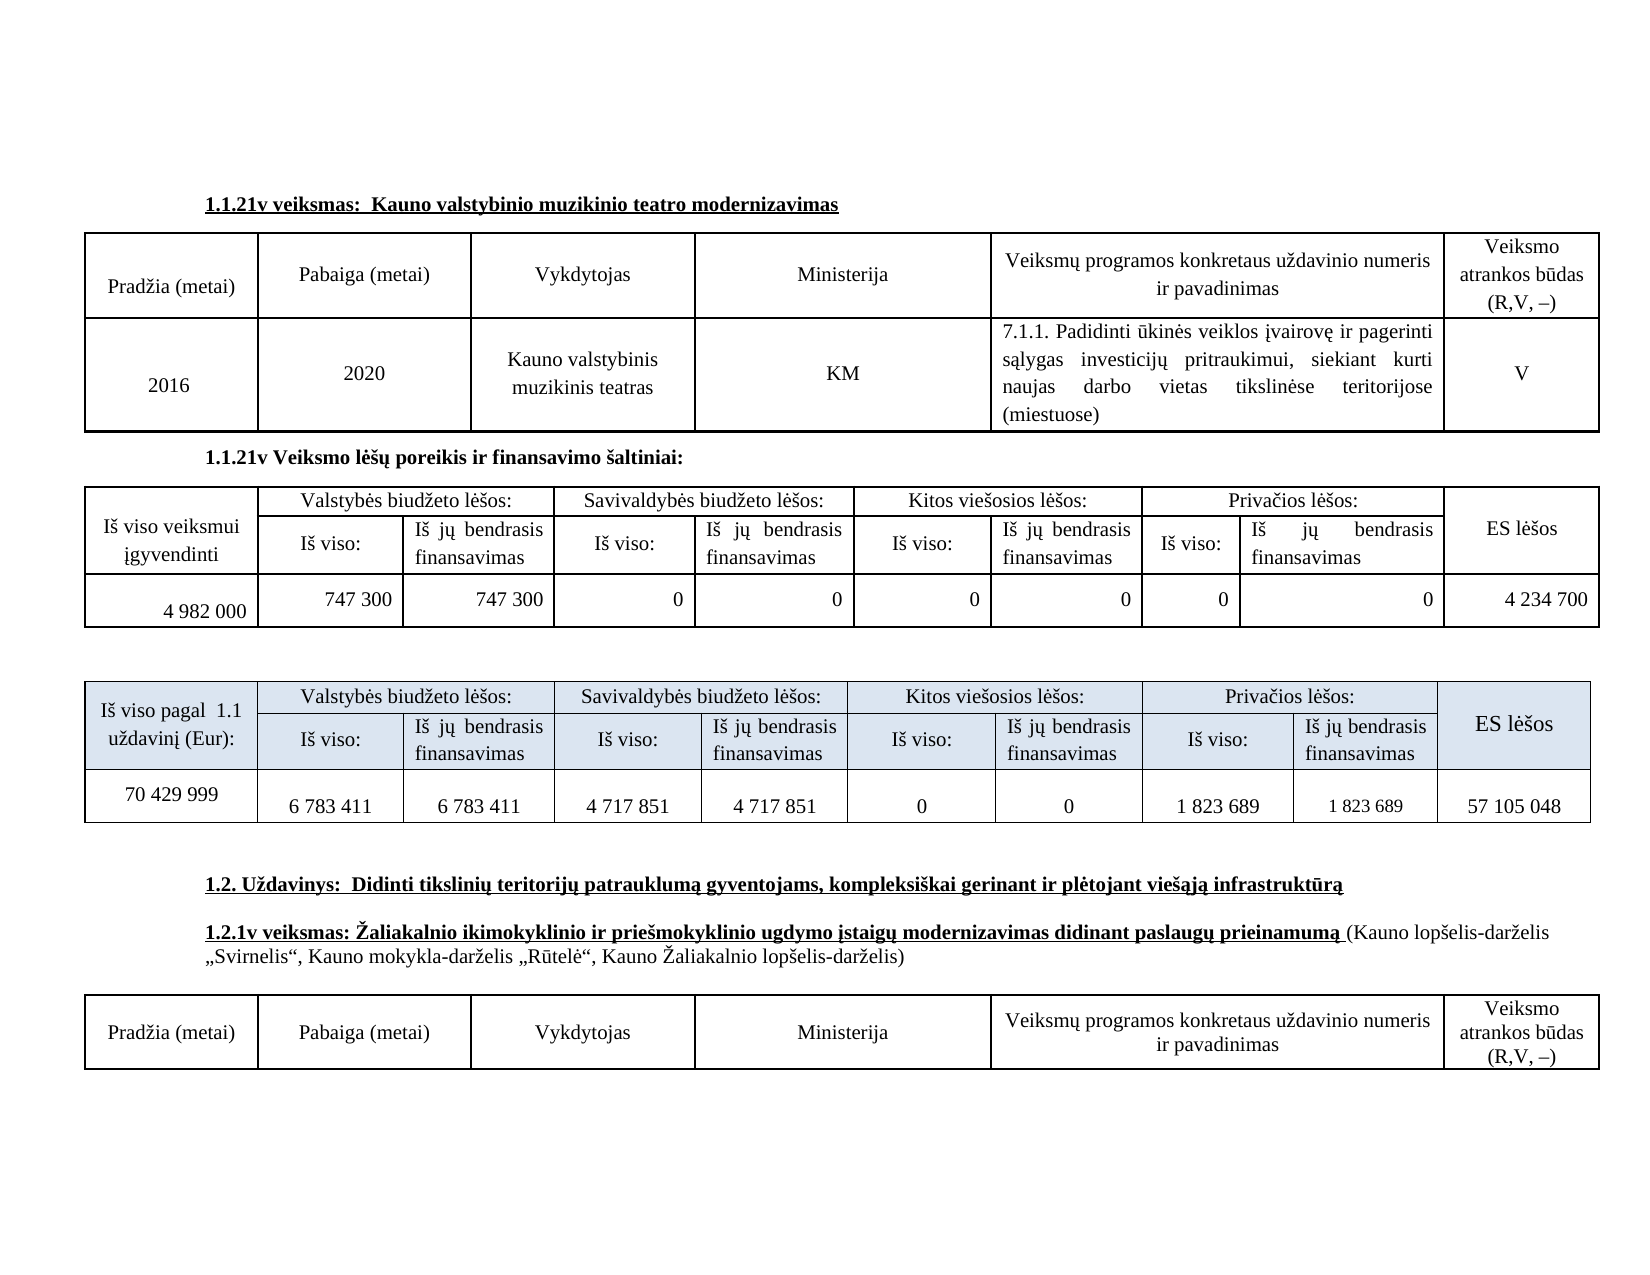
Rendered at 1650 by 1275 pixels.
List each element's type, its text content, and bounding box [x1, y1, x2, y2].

table_cell Iš viso: [1143, 517, 1239, 572]
table_cell [1599, 681, 1607, 713]
table_cell Pradžia (metai) [86, 234, 257, 317]
table_cell [258, 823, 289, 848]
table_cell [85, 968, 194, 994]
table_cell [554, 968, 694, 994]
table_cell [471, 968, 554, 994]
table_cell [1607, 896, 1627, 968]
table_cell [1600, 232, 1607, 317]
table_cell 1.2.1v veiksmas: Žaliakalnio ikimokyklinio ir priešmokyklinio ugdymo įstaigų modernizavimas didinant paslaugų prieinamumą (Kauno lopšelis-darželis „Svirnelis“, Kauno mokykla-darželis „Rūtelė“, Kauno Žaliakalnio lopšelis-darželis) [194, 896, 1599, 968]
table_cell [1599, 177, 1607, 232]
table_cell [290, 823, 432, 848]
table_cell [1142, 628, 1240, 681]
table_cell 1 823 689 [1294, 770, 1437, 822]
table_cell [85, 896, 194, 968]
table_cell [818, 823, 887, 848]
table_cell [1607, 848, 1627, 896]
table_cell [1607, 994, 1627, 1068]
table_cell Savivaldybės biudžeto lėšos: [555, 488, 853, 515]
table_cell Iš viso: [259, 517, 402, 572]
table_cell Valstybės biudžeto lėšos: [258, 682, 554, 713]
table_cell [194, 823, 258, 848]
table_cell [496, 823, 578, 848]
table_cell Iš jų bendrasis finansavimas [996, 714, 1142, 769]
table_cell [991, 968, 1092, 994]
table_cell [1344, 968, 1444, 994]
table_cell [403, 968, 471, 994]
table_cell [1599, 626, 1607, 681]
table_cell [1240, 628, 1344, 681]
table_cell Privačios lėšos: [1143, 488, 1443, 515]
table_cell [125, 433, 194, 486]
table_cell 4 717 851 [702, 770, 847, 822]
table_cell 0 [696, 575, 853, 626]
table_cell [471, 628, 554, 681]
table_cell 0 [1241, 575, 1443, 626]
table_cell 6 783 411 [258, 770, 403, 822]
table_cell Iš jų bendrasis finansavimas [992, 517, 1141, 572]
table_cell [991, 628, 1092, 681]
table_cell Kauno valstybinis muzikinis teatras [472, 319, 694, 430]
table_cell [1368, 823, 1470, 848]
table_cell [194, 628, 258, 681]
table_cell [1599, 968, 1607, 994]
table_cell 0 [855, 575, 990, 626]
table_cell Pabaiga (metai) [259, 234, 470, 317]
table_cell [258, 968, 403, 994]
table_cell 0 [992, 575, 1141, 626]
table_cell [1600, 515, 1607, 572]
table_cell [1115, 823, 1166, 848]
table_cell [1607, 232, 1627, 317]
table_cell [794, 628, 853, 681]
table_cell [1344, 628, 1444, 681]
table_cell 0 [1143, 575, 1239, 626]
table_cell [403, 628, 471, 681]
table_cell [1166, 823, 1266, 848]
table_cell Iš jų bendrasis finansavimas [404, 714, 554, 769]
table_cell Ministerija [696, 996, 990, 1068]
table_cell [194, 968, 258, 994]
table_cell [85, 823, 158, 848]
table_cell [887, 823, 1018, 848]
table_cell [1607, 486, 1627, 515]
table_cell [1018, 823, 1115, 848]
table_cell [1599, 430, 1607, 486]
table_cell Iš viso: [848, 714, 995, 769]
table_cell 1.1.21v veiksmas: Kauno valstybinio muzikinio teatro modernizavimas [194, 177, 1599, 232]
table_cell [1607, 430, 1627, 486]
table_cell [794, 433, 853, 486]
table_cell [1600, 317, 1607, 430]
table_cell [1240, 433, 1344, 486]
table_cell 2016 [86, 319, 257, 430]
table_cell 6 783 411 [404, 770, 554, 822]
table_cell [854, 968, 991, 994]
table_cell 4 234 700 [1445, 575, 1598, 626]
table_cell Veiksmo atrankos būdas (R,V, –) [1445, 234, 1598, 317]
table_cell [1607, 968, 1627, 994]
table_cell [695, 968, 794, 994]
table_cell Kitos viešosios lėšos: [855, 488, 1141, 515]
table_cell [1092, 433, 1142, 486]
table_cell Iš viso: [1143, 714, 1293, 769]
table_cell [794, 968, 853, 994]
table_cell Veiksmų programos konkretaus uždavinio numeris ir pavadinimas [992, 996, 1443, 1068]
table_cell 747 300 [259, 575, 402, 626]
table_cell [1600, 573, 1607, 626]
table_cell 57 105 048 [1438, 770, 1590, 822]
table_cell Iš jų bendrasis finansavimas [404, 517, 553, 572]
table_cell Pabaiga (metai) [259, 996, 470, 1068]
table_cell Iš jų bendrasis finansavimas [696, 517, 853, 572]
table_cell [1591, 769, 1599, 822]
table_cell [159, 823, 194, 848]
table_cell Savivaldybės biudžeto lėšos: [555, 682, 847, 713]
table_cell Iš viso: [855, 517, 990, 572]
table_cell 1 823 689 [1143, 770, 1293, 822]
table_cell [1607, 626, 1627, 681]
table_cell Kitos viešosios lėšos: [848, 682, 1142, 713]
table_cell [554, 628, 694, 681]
table_cell KM [696, 319, 990, 430]
table_cell [854, 628, 991, 681]
table_cell [1240, 968, 1344, 994]
table_cell [1470, 822, 1627, 848]
table_cell [1444, 433, 1599, 486]
table_cell 4 982 000 [86, 575, 257, 626]
table_cell 0 [848, 770, 995, 822]
table_cell [1142, 968, 1240, 994]
table_cell [1092, 628, 1142, 681]
table_cell ES lėšos [1438, 682, 1590, 769]
table_cell [1599, 769, 1607, 822]
table_cell Iš jų bendrasis finansavimas [1294, 714, 1437, 769]
table_cell [1444, 968, 1599, 994]
table_cell [1607, 769, 1627, 822]
table_cell [720, 823, 818, 848]
table_cell [1266, 823, 1368, 848]
table_cell Vykdytojas [472, 996, 694, 1068]
table_cell Iš jų bendrasis finansavimas [702, 714, 847, 769]
table_cell Privačios lėšos: [1143, 682, 1437, 713]
table_cell [258, 628, 403, 681]
table_cell [1607, 681, 1627, 713]
table_cell [1142, 433, 1240, 486]
table_cell V [1445, 319, 1598, 430]
table_cell [1092, 968, 1142, 994]
table_cell [1607, 573, 1627, 626]
table_cell 0 [555, 575, 694, 626]
table_cell Iš viso veiksmui įgyvendinti [86, 488, 257, 572]
table_cell [854, 433, 991, 486]
table_cell 1.1.21v Veiksmo lėšų poreikis ir finansavimo šaltiniai: [194, 433, 794, 486]
table_cell [1444, 628, 1599, 681]
table_cell [1591, 713, 1599, 769]
table_cell [1607, 515, 1627, 572]
table_cell Iš viso pagal 1.1 uždavinį (Eur): [86, 682, 257, 769]
table_cell [1344, 433, 1444, 486]
table_cell Veiksmų programos konkretaus uždavinio numeris ir pavadinimas [992, 234, 1443, 317]
table_cell 1.2. Uždavinys: Didinti tikslinių teritorijų patrauklumą gyventojams, kompleksiškai gerinant ir plėtojant viešąją infrastruktūrą [194, 848, 1599, 896]
table_cell Iš jų bendrasis finansavimas [1241, 517, 1443, 572]
table_cell 4 717 851 [555, 770, 701, 822]
table_cell Valstybės biudžeto lėšos: [259, 488, 553, 515]
table_cell [695, 628, 794, 681]
table_cell ES lėšos [1445, 488, 1598, 572]
table_cell [578, 823, 720, 848]
table_cell Iš viso: [555, 517, 694, 572]
table_cell 2020 [259, 319, 470, 430]
table_cell 7.1.1. Padidinti ūkinės veiklos įvairovę ir pagerinti sąlygas investicijų pritraukimui, siekiant kurti naujas darbo vietas tikslinėse teritorijose (miestuose) [992, 319, 1443, 430]
table_cell [1599, 896, 1607, 968]
table_cell Pradžia (metai) [86, 996, 257, 1068]
table_cell 747 300 [404, 575, 553, 626]
table_cell 0 [996, 770, 1142, 822]
table_cell 70 429 999 [86, 770, 257, 822]
table_cell Ministerija [696, 234, 990, 317]
table_cell [1600, 994, 1607, 1068]
table_cell Veiksmo atrankos būdas (R,V, –) [1445, 996, 1598, 1068]
table_cell Iš viso: [555, 714, 701, 769]
table_cell [432, 823, 496, 848]
table_cell [1607, 317, 1627, 430]
table_cell [1607, 177, 1627, 232]
table_cell [85, 433, 125, 486]
table_cell [1599, 713, 1607, 769]
table_cell [85, 177, 194, 232]
table_cell Iš viso: [258, 714, 403, 769]
table_cell [1591, 681, 1599, 713]
table_cell [1607, 713, 1627, 769]
table_cell [1599, 848, 1607, 896]
table_cell [991, 433, 1092, 486]
table_cell [1600, 486, 1607, 515]
table_cell [85, 628, 194, 681]
table_cell [85, 848, 194, 896]
table_cell Vykdytojas [472, 234, 694, 317]
